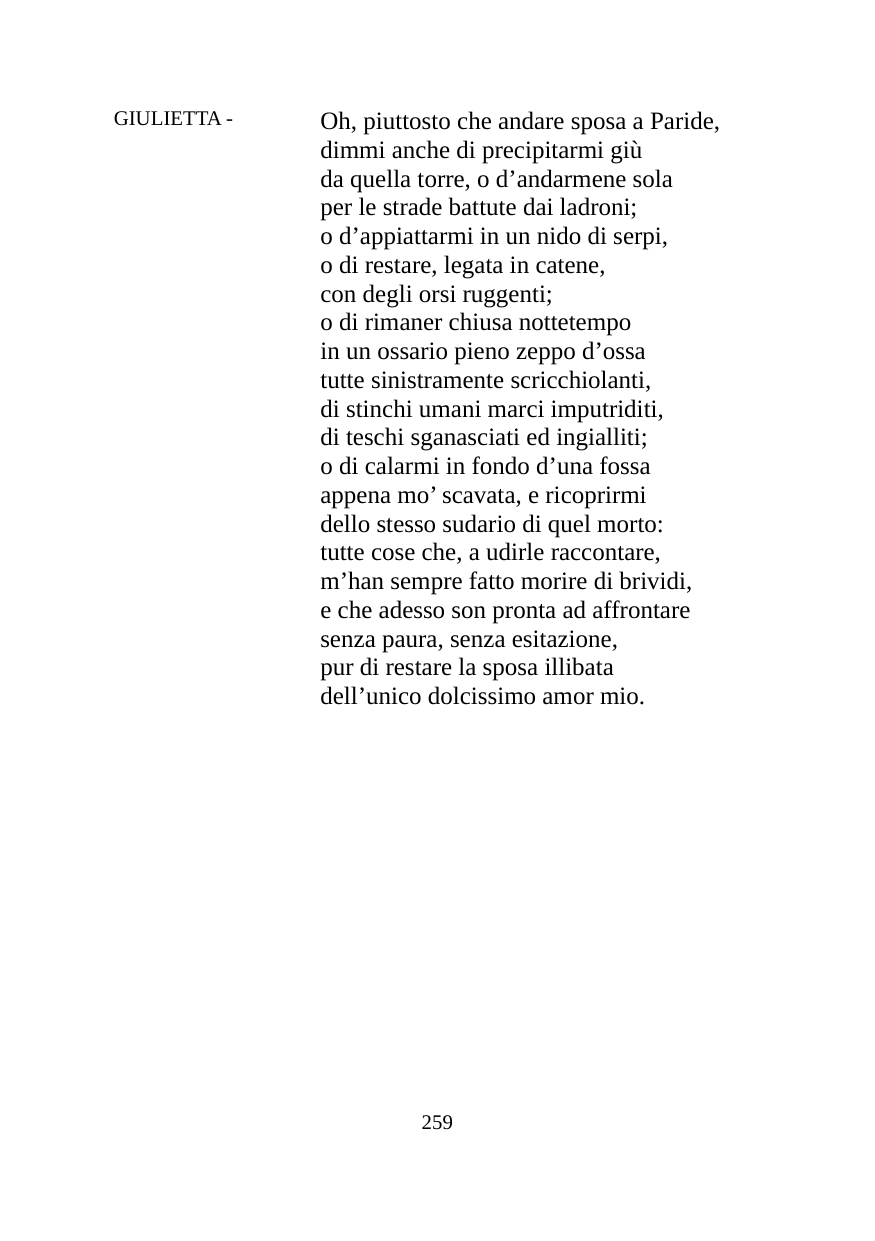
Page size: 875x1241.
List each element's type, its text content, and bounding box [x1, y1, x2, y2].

table_cell GIULIETTA - [106, 106, 313, 739]
table_cell Oh, piuttosto che andare sposa a Paride, dimmi anche di precipitarmi giù da quella torre, o d’andarmene sola per le strade battute dai ladroni; o d’appiattarmi in un nido di serpi, o di restare, legata in catene, con degli orsi ruggenti; o di rimaner chiusa nottetempo in un ossario pieno zeppo d’ossa tutte sinistramente scricchiolanti, di stinchi umani marci imputriditi, di teschi sganasciati ed ingialliti; o di calarmi in fondo d’una fossa appena mo’ scavata, e ricoprirmi dello stesso sudario di quel morto: tutte cose che, a udirle raccontare, m’han sempre fatto morire di brividi, e che adesso son pronta ad affrontare senza paura, senza esitazione, pur di restare la sposa illibata dell’unico dolcissimo amor mio. [313, 106, 768, 739]
